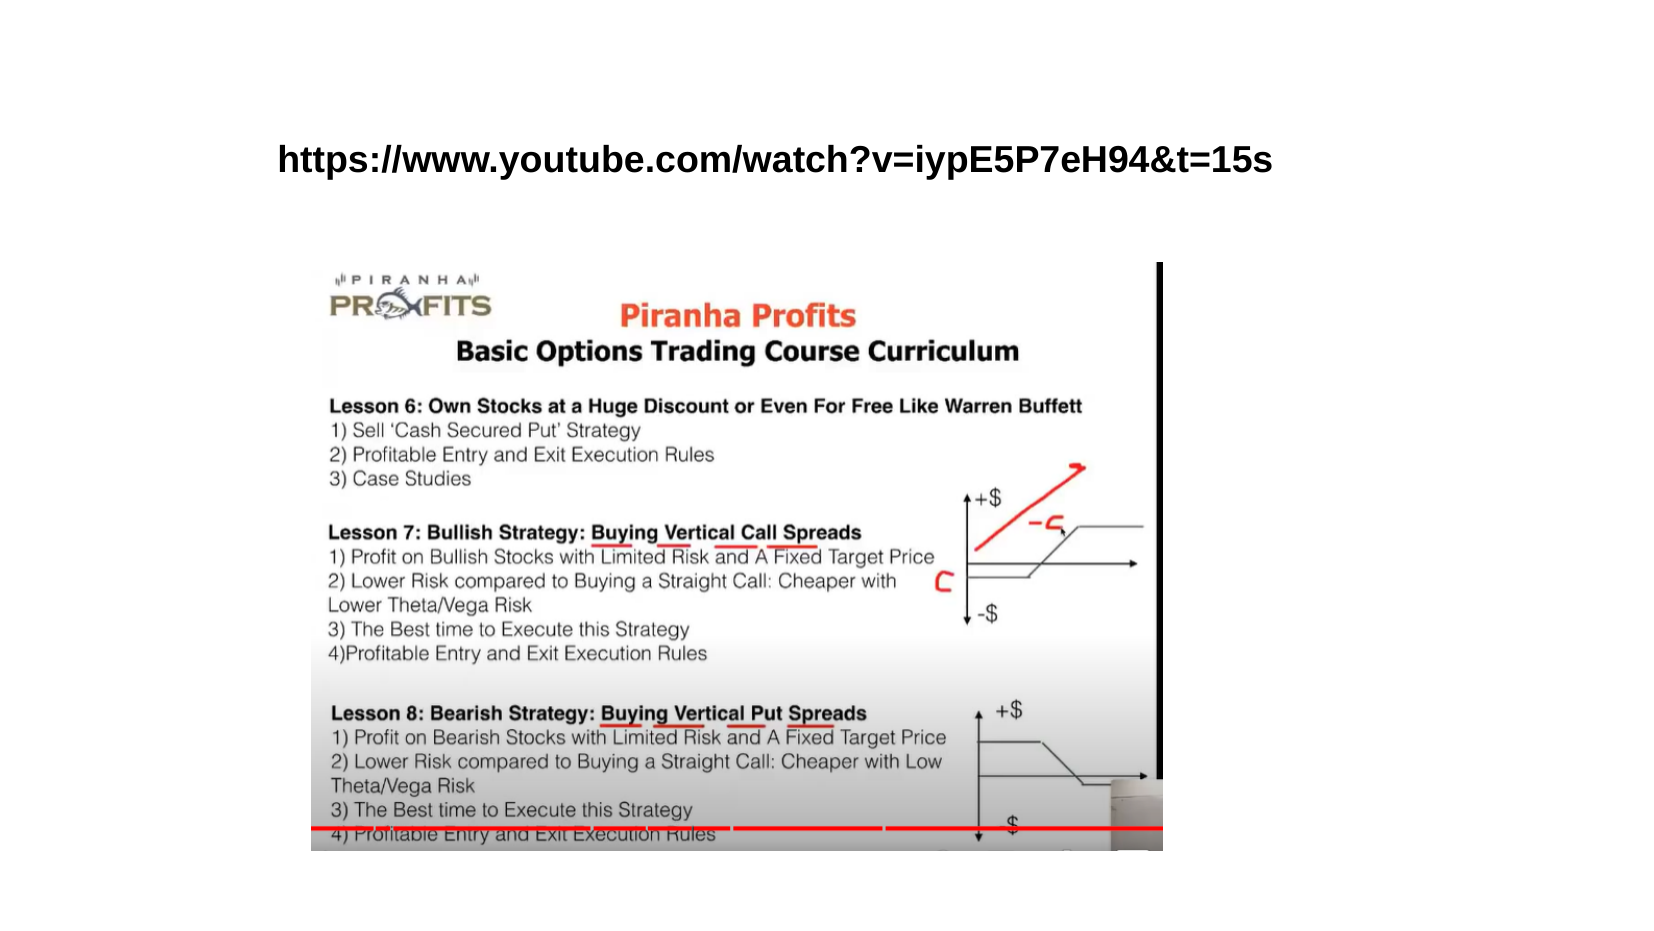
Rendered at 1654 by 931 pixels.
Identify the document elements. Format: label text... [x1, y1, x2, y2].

text_box https://www.youtube.com/watch?v=iypE5P7eH94&t=15s [262, 130, 1289, 188]
picture [311, 262, 1163, 851]
